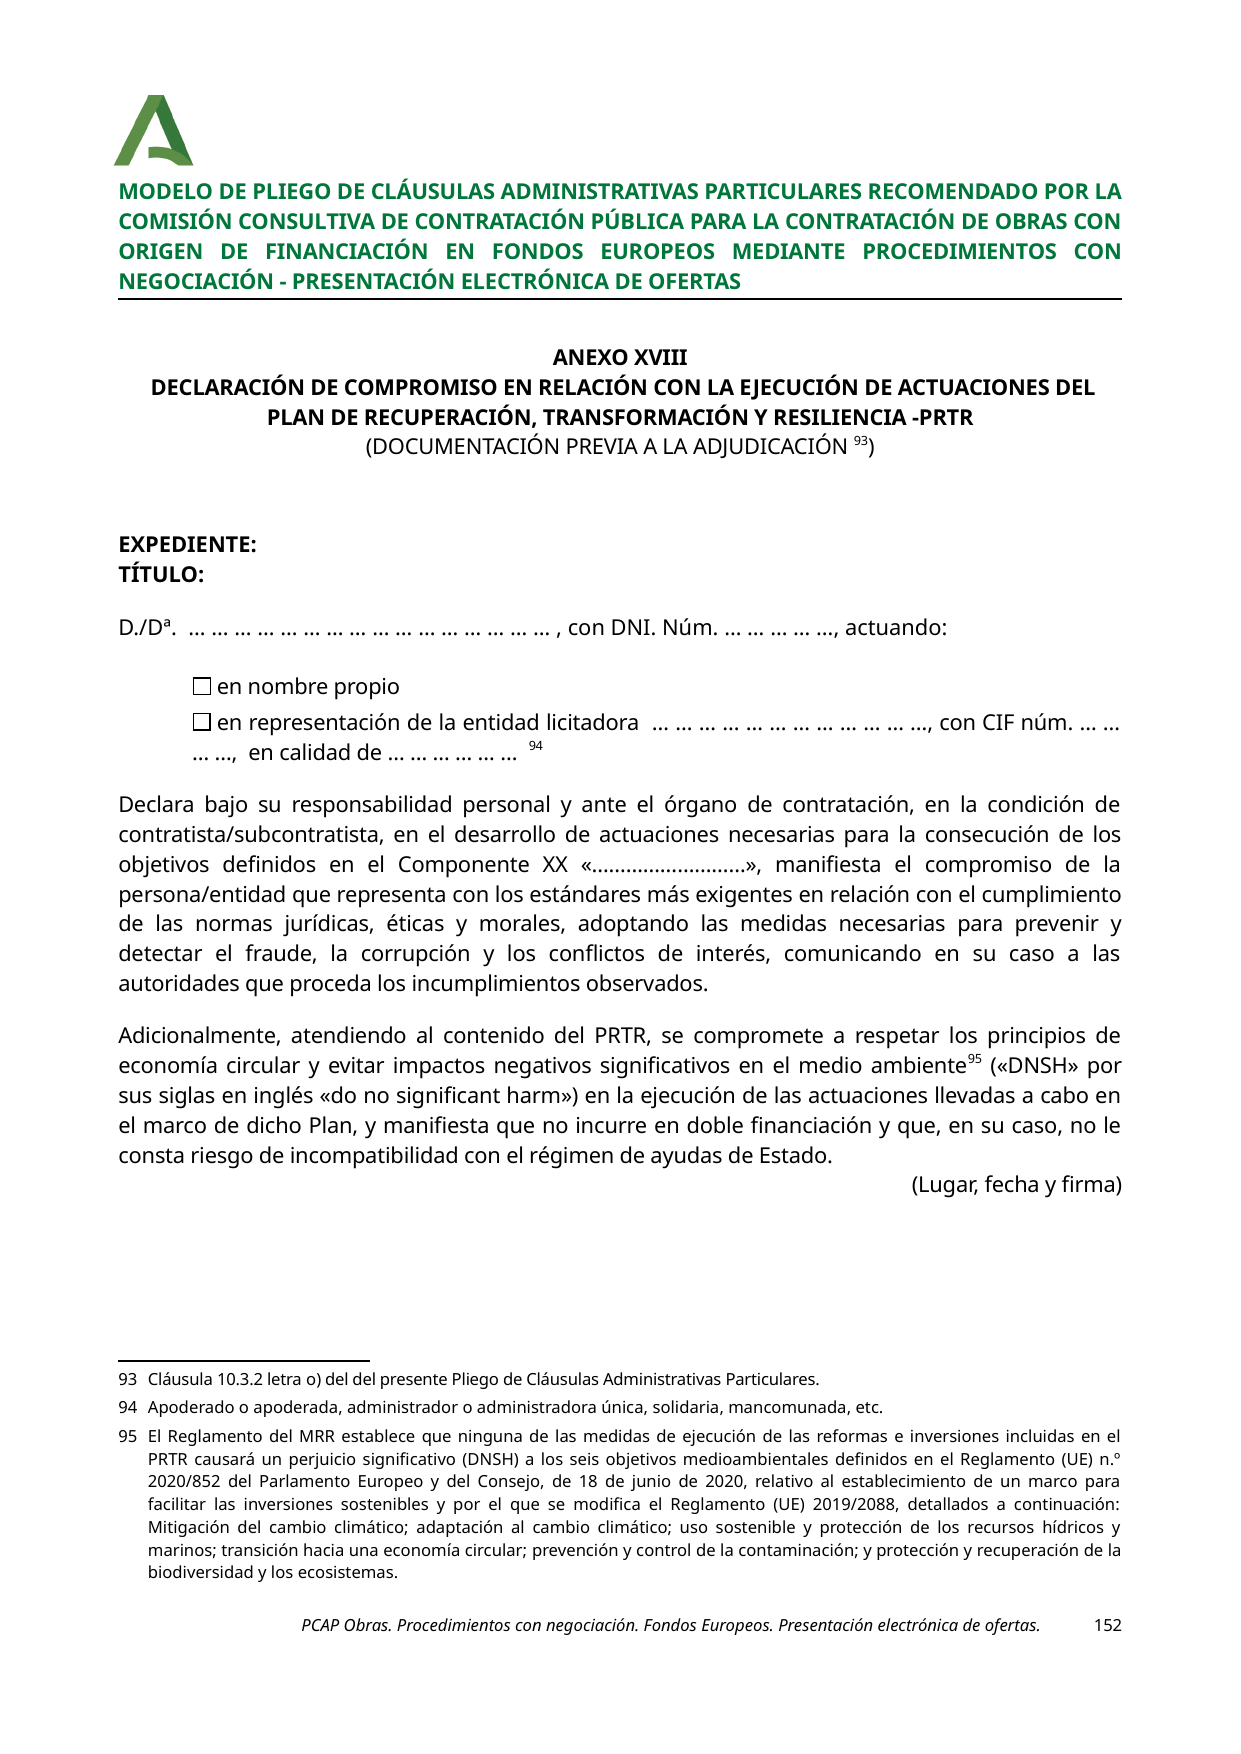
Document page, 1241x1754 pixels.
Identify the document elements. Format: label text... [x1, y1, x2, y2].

text en nombre propio [192, 671, 1122, 701]
text (DOCUMENTACIÓN PREVIA A LA ADJUDICACIÓN ) [118, 431, 1122, 461]
text DECLARACIÓN DE COMPROMISO EN RELACIÓN CON LA EJECUCIÓN DE ACTUACIONES DEL PLAN DE RECUPERACIÓN, TRANSFORMACIÓN Y RESILIENCIA -PRTR [118, 372, 1122, 431]
picture [109, 90, 198, 170]
text EXPEDIENTE: [118, 529, 1122, 559]
text El Reglamento del MRR establece que ninguna de las medidas de ejecución de las reformas e inversiones incluidas en el PRTR causará un perjuicio significativo (DNSH) a los seis objetivos medioambientales definidos en el Reglamento (UE) n.º 2020/852 del Parlamento Europeo y del Consejo, de 18 de junio de 2020, relativo al establecimiento de un marco para facilitar las inversiones sostenibles y por el que se modifica el Reglamento (UE) 2019/2088, detallados a continuación: Mitigación del cambio climático; adaptación al cambio climático; uso sostenible y protección de los recursos hídricos y marinos; transición hacia una economía circular; prevención y control de la contaminación; y protección y recuperación de la biodiversidad y los ecosistemas. [118, 1425, 1122, 1584]
text Declara bajo su responsabilidad personal y ante el órgano de contratación, en la condición de contratista/subcontratista, en el desarrollo de actuaciones necesarias para la consecución de los objetivos definidos en el Componente XX «………………………», manifiesta el compromiso de la persona/entidad que representa con los estándares más exigentes en relación con el cumplimiento de las normas jurídicas, éticas y morales, adoptando las medidas necesarias para prevenir y detectar el fraude, la corrupción y los conflictos de interés, comunicando en su caso a las autoridades que proceda los incumplimientos observados. [118, 789, 1122, 998]
text ANEXO XVIII [118, 342, 1122, 372]
text en representación de la entidad licitadora … … … … … … … … … … … …, con CIF núm. … … … …, en calidad de … … … … … … [192, 707, 1122, 767]
text Apoderado o apoderada, administrador o administradora única, solidaria, mancomunada, etc. [118, 1396, 1122, 1419]
text MODELO DE PLIEGO DE CLÁUSULAS ADMINISTRATIVAS PARTICULARES RECOMENDADO POR LA COMISIÓN CONSULTIVA DE CONTRATACIÓN PÚBLICA PARA LA CONTRATACIÓN DE OBRAS CON ORIGEN DE FINANCIACIÓN EN FONDOS EUROPEOS MEDIANTE PROCEDIMIENTOS CON NEGOCIACIÓN - PRESENTACIÓN ELECTRÓNICA DE OFERTAS [118, 176, 1122, 298]
text TÍTULO: [118, 559, 1122, 589]
text D./Dª. … … … … … … … … … … … … … … … … , con DNI. Núm. … … … … …, actuando: [118, 612, 1122, 641]
text (Lugar, fecha y firma) [118, 1169, 1122, 1199]
text Cláusula 10.3.2 letra o) del del presente Pliego de Cláusulas Administrativas Particulares. [118, 1367, 1122, 1390]
text Adicionalmente, atendiendo al contenido del PRTR, se compromete a respetar los principios de economía circular y evitar impactos negativos significativos en el medio ambiente («DNSH» por sus siglas en inglés «do no significant harm») en la ejecución de las actuaciones llevadas a cabo en el marco de dicho Plan, y manifiesta que no incurre en doble financiación y que, en su caso, no le consta riesgo de incompatibilidad con el régimen de ayudas de Estado. [118, 1021, 1122, 1169]
